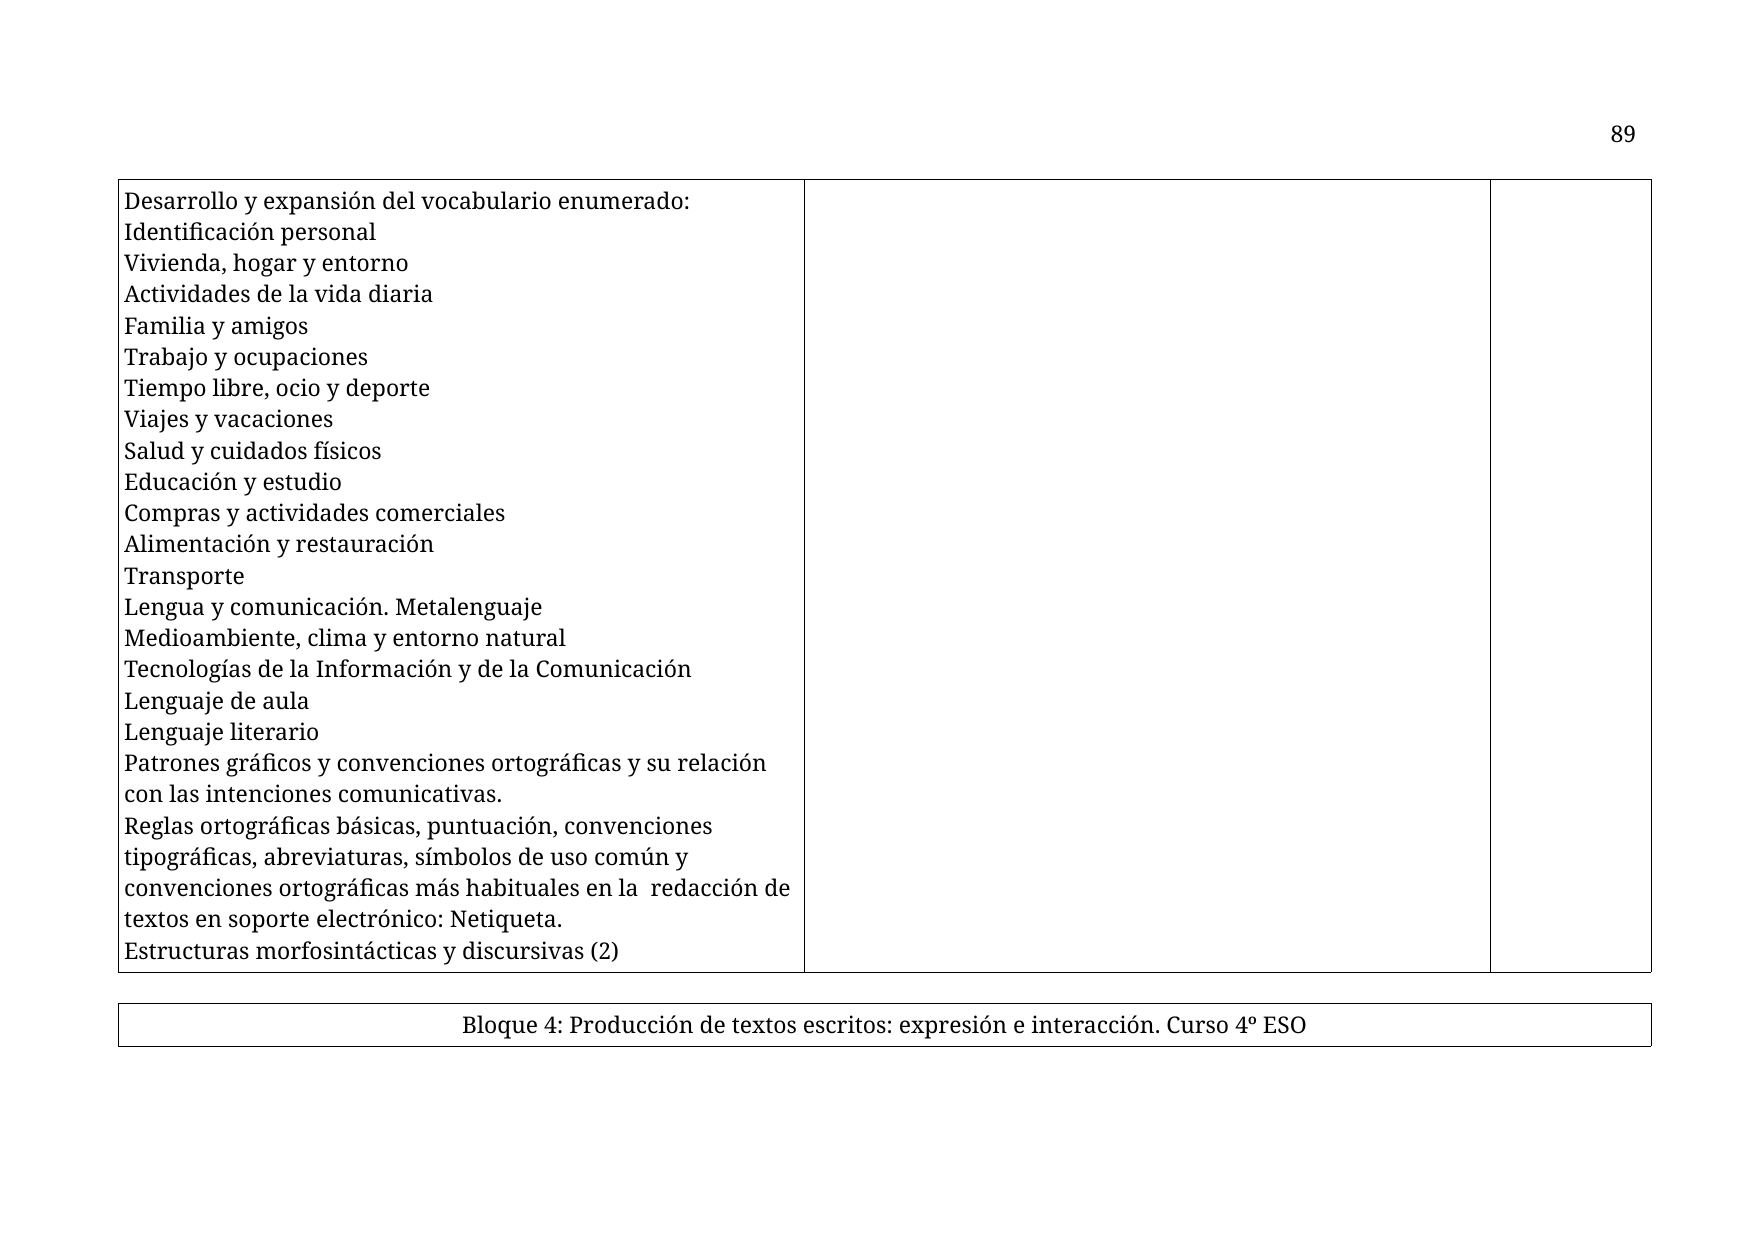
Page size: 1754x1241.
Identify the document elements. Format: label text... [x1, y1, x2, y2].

table_cell Desarrollo y expansión del vocabulario enumerado: Identificación personal Vivienda, hogar y entorno Actividades de la vida diaria Familia y amigos Trabajo y ocupaciones Tiempo libre, ocio y deporte Viajes y vacaciones Salud y cuidados físicos Educación y estudio Compras y actividades comerciales Alimentación y restauración Transporte Lengua y comunicación. Metalenguaje Medioambiente, clima y entorno natural Tecnologías de la Información y de la Comunicación Lenguaje de aula Lenguaje literario Patrones gráficos y convenciones ortográficas y su relación con las intenciones comunicativas. Reglas ortográficas básicas, puntuación, convenciones tipográficas, abreviaturas, símbolos de uso común y convenciones ortográficas más habituales en la redacción de textos en soporte electrónico: Netiqueta. Estructuras morfosintácticas y discursivas (2) [119, 180, 804, 972]
table_header Bloque 4: Producción de textos escritos: expresión e interacción. Curso 4º ESO [119, 1004, 1651, 1046]
table_cell [1491, 180, 1651, 972]
table_cell [805, 180, 1490, 972]
